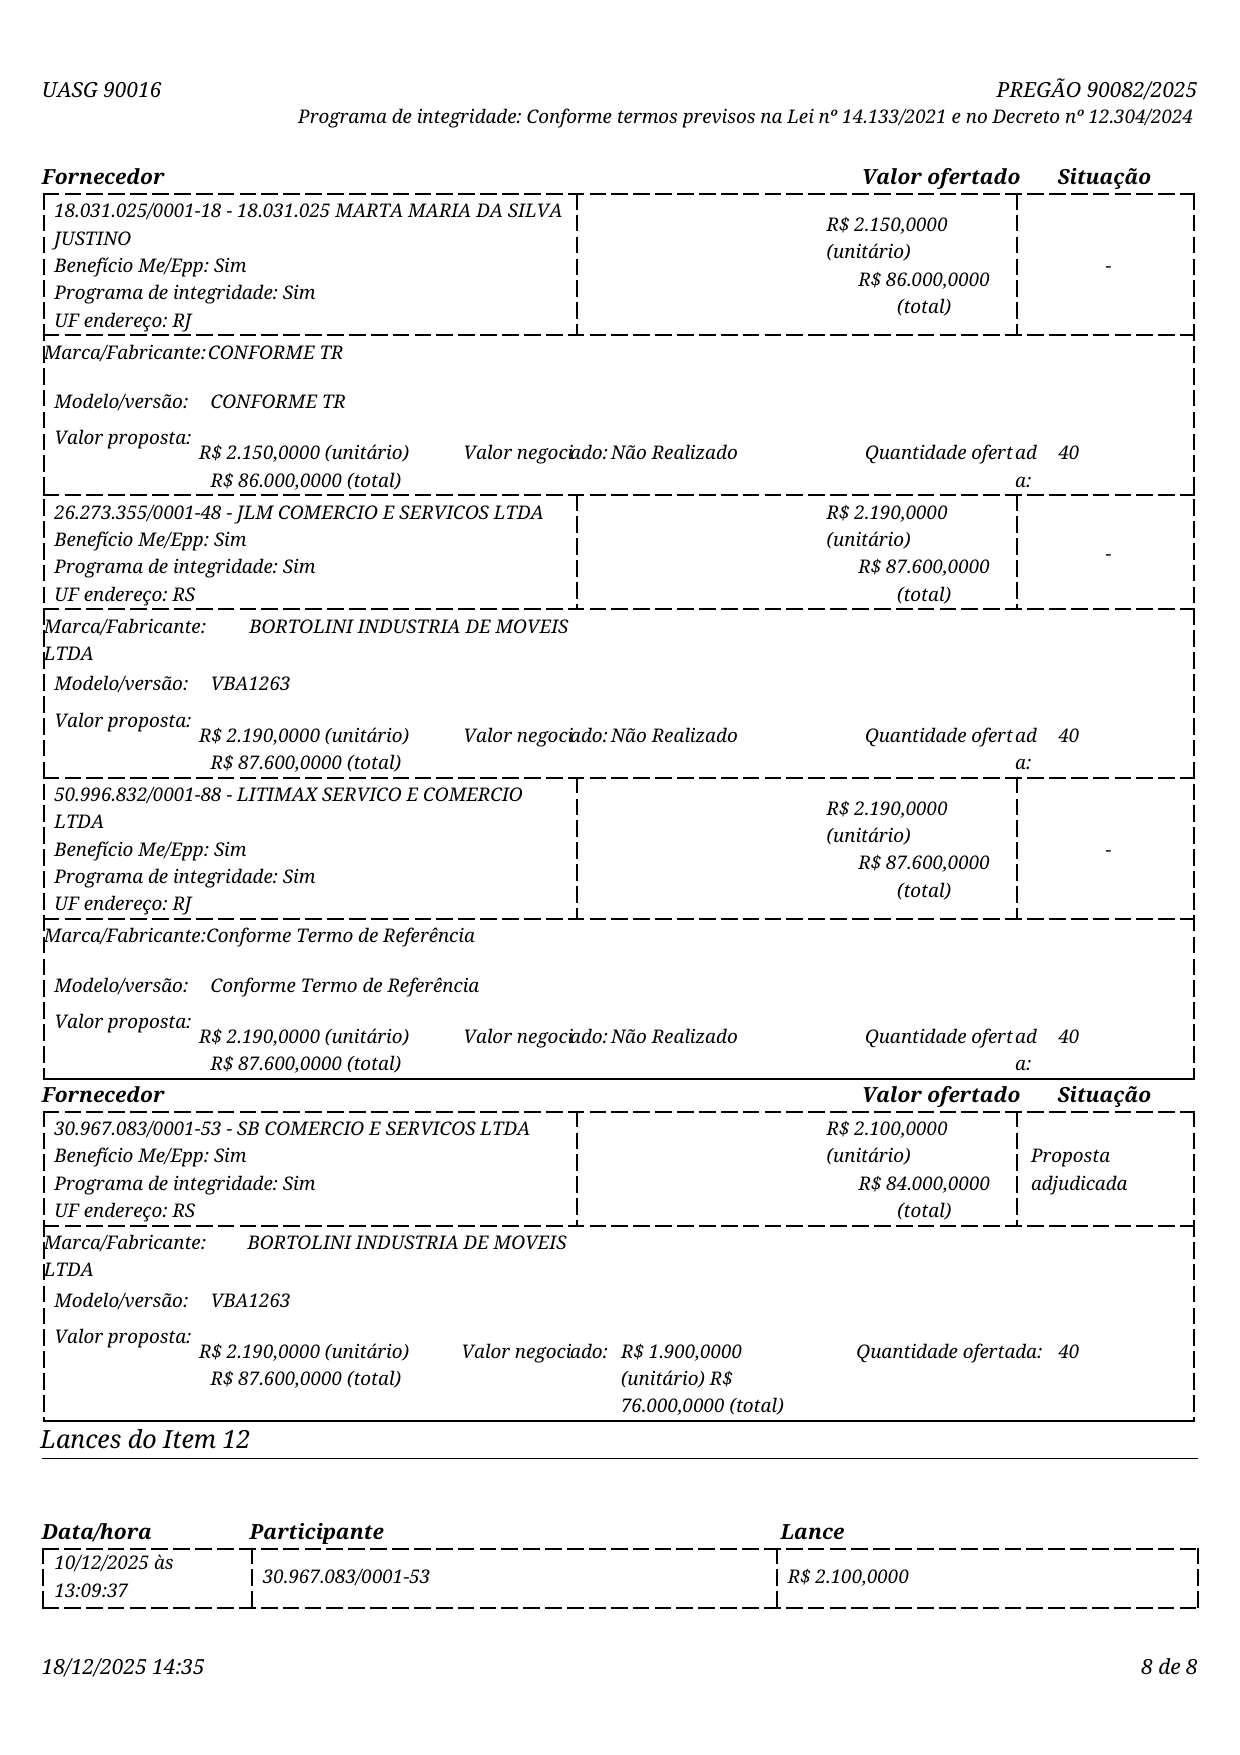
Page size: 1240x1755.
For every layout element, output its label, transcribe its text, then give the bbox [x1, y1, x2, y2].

table_cell R$ 2.190,0000 (unitário) Valor negoci R$ 87.600,0000 (total) [199, 1333, 577, 1420]
table_cell [826, 386, 1017, 435]
table_header Proposta adjudicada [1017, 1111, 1194, 1224]
table_cell [1017, 969, 1101, 1018]
table_cell [1101, 1019, 1194, 1078]
table_cell ada: [1017, 1019, 1048, 1078]
table_cell [577, 1284, 826, 1333]
table_cell [1017, 777, 1101, 918]
table_cell [1017, 668, 1101, 717]
table_header R$ 2.100,0000 [777, 1548, 1198, 1607]
table_cell Marca/Fabricante: CONFORME TR [44, 334, 577, 386]
text Lances do Item 12 [40, 1422, 1200, 1456]
table_header 10/12/2025 às 13:09:37 [43, 1548, 252, 1607]
table_cell [577, 969, 826, 1018]
table_cell [1101, 608, 1194, 668]
table_cell [826, 668, 1017, 717]
table_cell [826, 1225, 1194, 1284]
table_cell R$ 2.190,0000 (unitário) Valor negoci R$ 87.600,0000 (total) [199, 717, 577, 777]
table_cell ada: [1017, 717, 1048, 777]
table_cell Modelo/versão: Valor proposta: [44, 668, 199, 777]
table_cell 26.273.355/0001-48 - JLM COMERCIO E SERVICOS LTDA Benefício Me/Epp: Sim Programa de integridade: Sim UF endereço: RS [44, 494, 577, 608]
table_cell [1101, 334, 1194, 386]
table_cell Quantidade ofert [826, 1019, 1017, 1078]
text Data/hora Participante Lance [42, 1517, 1200, 1546]
table_cell [826, 334, 1017, 386]
table_cell [577, 386, 826, 435]
table_header R$ 2.100,0000 (unitário) R$ 84.000,0000 (total) [826, 1111, 1017, 1224]
table_cell [1101, 969, 1194, 1018]
table_header 30.967.083/0001-53 - SB COMERCIO E SERVICOS LTDA Benefício Me/Epp: Sim Programa de integridade: Sim UF endereço: RS [44, 1111, 577, 1224]
table_cell [826, 918, 1017, 969]
text Programa de integridade: Conforme termos previsos na Lei nº 14.133/2021 e no Decreto nº 12.304/2024 [42, 103, 1195, 129]
table_cell [1017, 608, 1101, 668]
table_cell ada: [1017, 435, 1048, 494]
table_cell 40 [1048, 435, 1101, 494]
table_cell [1017, 494, 1101, 608]
table_cell Quantidade ofertada: [826, 1333, 1048, 1420]
table_cell R$ 2.150,0000 (unitário) Valor negoci R$ 86.000,0000 (total) [199, 435, 577, 494]
table_cell [577, 918, 826, 969]
table_cell 50.996.832/0001-88 - LITIMAX SERVICO E COMERCIO LTDA Benefício Me/Epp: Sim Programa de integridade: Sim UF endereço: RJ [44, 777, 577, 918]
table_cell [826, 608, 1017, 668]
table_cell Marca/Fabricante: BORTOLINI INDUSTRIA DE MOVEIS LTDA [44, 1225, 577, 1284]
table_cell Quantidade ofert [826, 717, 1017, 777]
table_cell R$ 2.190,0000 (unitário) R$ 87.600,0000 (total) [826, 494, 1017, 608]
table_cell [577, 1225, 826, 1284]
table_cell Modelo/versão: Valor proposta: [44, 386, 199, 494]
table_cell [1017, 386, 1101, 435]
table_header R$ 2.150,0000 (unitário) R$ 86.000,0000 (total) [826, 193, 1017, 334]
table_header 18.031.025/0001-18 - 18.031.025 MARTA MARIA DA SILVA JUSTINO Benefício Me/Epp: Sim Programa de integridade: Sim UF endereço: RJ [44, 193, 577, 334]
text Fornecedor Valor ofertado Situação [42, 1080, 1200, 1108]
table_cell [1017, 918, 1101, 969]
table_cell Conforme Termo de Referência [199, 969, 577, 1018]
table_cell [577, 334, 826, 386]
table_cell [577, 777, 826, 918]
table_cell 40 [1048, 1333, 1194, 1420]
table_cell R$ 2.190,0000 (unitário) R$ 87.600,0000 (total) [826, 777, 1017, 918]
table_cell R$ 2.190,0000 (unitário) Valor negoci R$ 87.600,0000 (total) [199, 1019, 577, 1078]
table_header [577, 1111, 826, 1224]
table_cell ado: R$ 1.900,0000 (unitário) R$ 76.000,0000 (total) [577, 1333, 826, 1420]
table_cell - [1101, 777, 1194, 918]
table_header [577, 193, 826, 334]
table_cell [1101, 717, 1194, 777]
table_cell [826, 969, 1017, 1018]
table_cell [577, 608, 826, 668]
table_cell 40 [1048, 717, 1101, 777]
table_cell [1101, 918, 1194, 969]
text Fornecedor Valor ofertado Situação [42, 162, 1200, 191]
table_cell 40 [1048, 1019, 1101, 1078]
table_cell - [1101, 494, 1194, 608]
table_cell [1101, 435, 1194, 494]
table_cell CONFORME TR [199, 386, 577, 435]
table_cell [1017, 334, 1101, 386]
table_cell ado: Não Realizado [577, 1019, 826, 1078]
table_cell [577, 668, 826, 717]
table_cell VBA1263 [199, 1284, 577, 1333]
table_cell VBA1263 [199, 668, 577, 717]
table_cell ado: Não Realizado [577, 717, 826, 777]
table_cell [1101, 668, 1194, 717]
table_cell [577, 494, 826, 608]
table_header 30.967.083/0001-53 [252, 1548, 777, 1607]
table_cell Marca/Fabricante: BORTOLINI INDUSTRIA DE MOVEIS LTDA [44, 608, 577, 668]
table_cell Modelo/versão: Valor proposta: [44, 1284, 199, 1420]
table_header [1017, 193, 1101, 334]
table_header - [1101, 193, 1194, 334]
table_cell [826, 1284, 1194, 1333]
table_cell ado: Não Realizado [577, 435, 826, 494]
table_cell Modelo/versão: Valor proposta: [44, 969, 199, 1078]
table_cell [1101, 386, 1194, 435]
table_cell Quantidade ofert [826, 435, 1017, 494]
table_cell Marca/Fabricante: Conforme Termo de Referência [44, 918, 577, 969]
